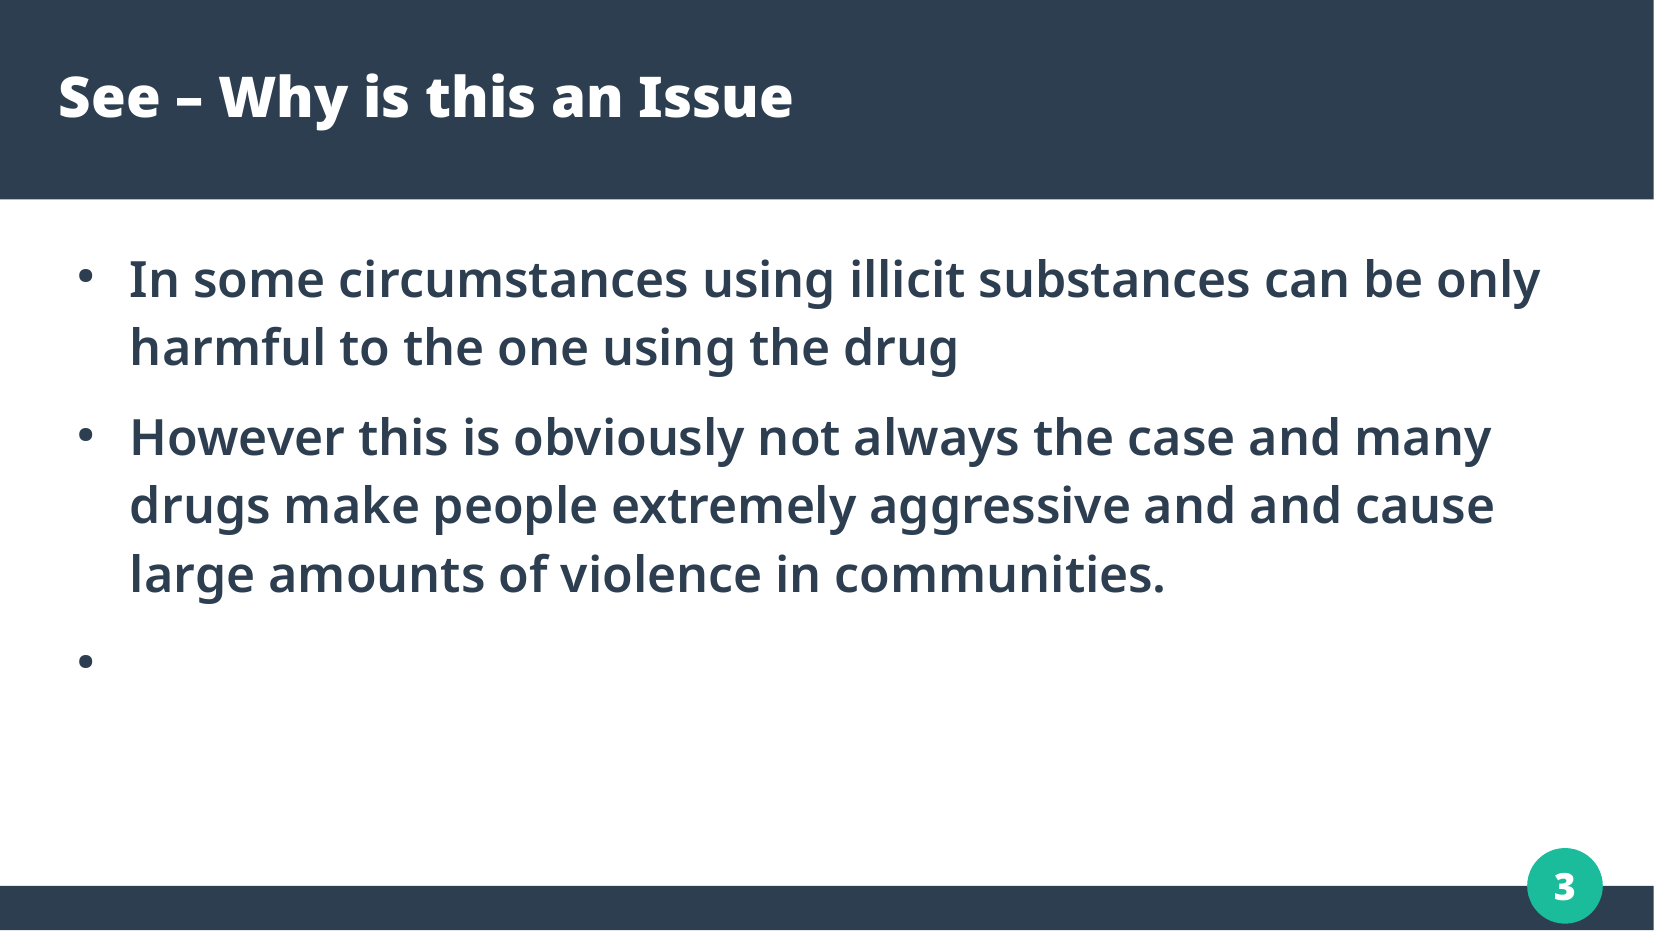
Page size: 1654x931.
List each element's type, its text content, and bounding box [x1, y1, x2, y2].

list In some circumstances using illicit substances can be only harmful to the one using the drug However this is obviously not always the case and many drugs make people extremely aggressive and and cause large amounts of violence in communities. [59, 243, 1595, 864]
title See – Why is this an Issue [59, 37, 1595, 155]
